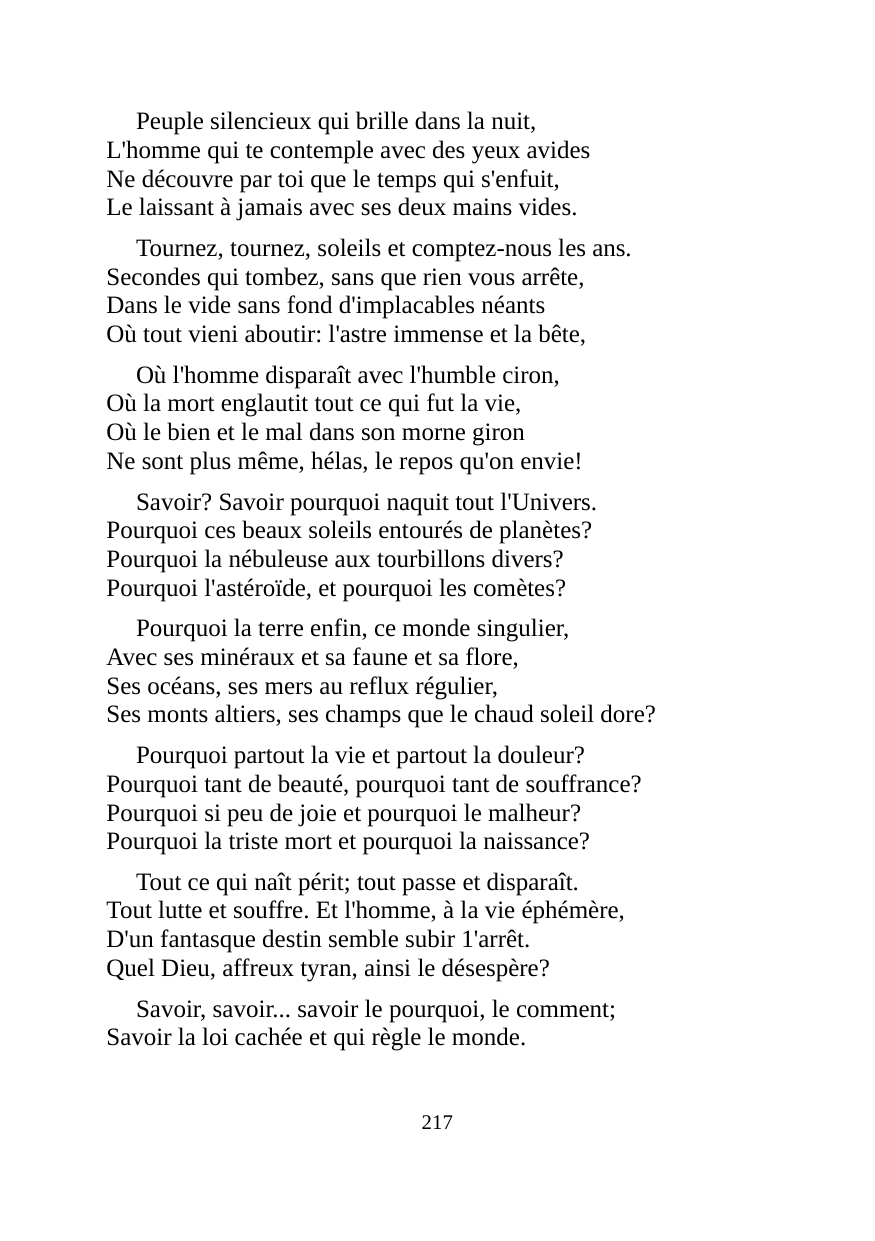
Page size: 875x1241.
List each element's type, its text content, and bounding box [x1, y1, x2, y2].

text Pourquoi la terre enfin, ce monde singulier, Avec ses minéraux et sa faune et sa flore, Ses océans, ses mers au reflux régulier, Ses monts altiers, ses champs que le chaud soleil dore? [106, 613, 768, 728]
text Savoir, savoir... savoir le pourquoi, le comment; Savoir la loi cachée et qui règle le monde. [106, 994, 768, 1051]
text Où l'homme disparaît avec l'humble ciron, Où la mort englautit tout ce qui fut la vie, Où le bien et le mal dans son morne giron Ne sont plus même, hélas, le repos qu'on envie! [106, 360, 768, 475]
text Pourquoi partout la vie et partout la douleur? Pourquoi tant de beauté, pourquoi tant de souffrance? Pourquoi si peu de joie et pourquoi le malheur? Pourquoi la triste mort et pourquoi la naissance? [106, 740, 768, 855]
text Peuple silencieux qui brille dans la nuit, L'homme qui te contemple avec des yeux avides Ne découvre par toi que le temps qui s'enfuit, Le laissant à jamais avec ses deux mains vides. [106, 106, 768, 221]
text Savoir? Savoir pourquoi naquit tout l'Univers. Pourquoi ces beaux soleils entourés de planètes? Pourquoi la nébuleuse aux tourbillons divers? Pourquoi l'astéroïde, et pourquoi les comètes? [106, 487, 768, 602]
text Tout ce qui naît périt; tout passe et disparaît. Tout lutte et souffre. Et l'homme, à la vie éphémère, D'un fantasque destin semble subir 1'arrêt. Quel Dieu, affreux tyran, ainsi le désespère? [106, 867, 768, 982]
text Tournez, tournez, soleils et comptez-nous les ans. Secondes qui tombez, sans que rien vous arrête, Dans le vide sans fond d'implacables néants Où tout vieni aboutir: l'astre immense et la bête, [106, 233, 768, 348]
